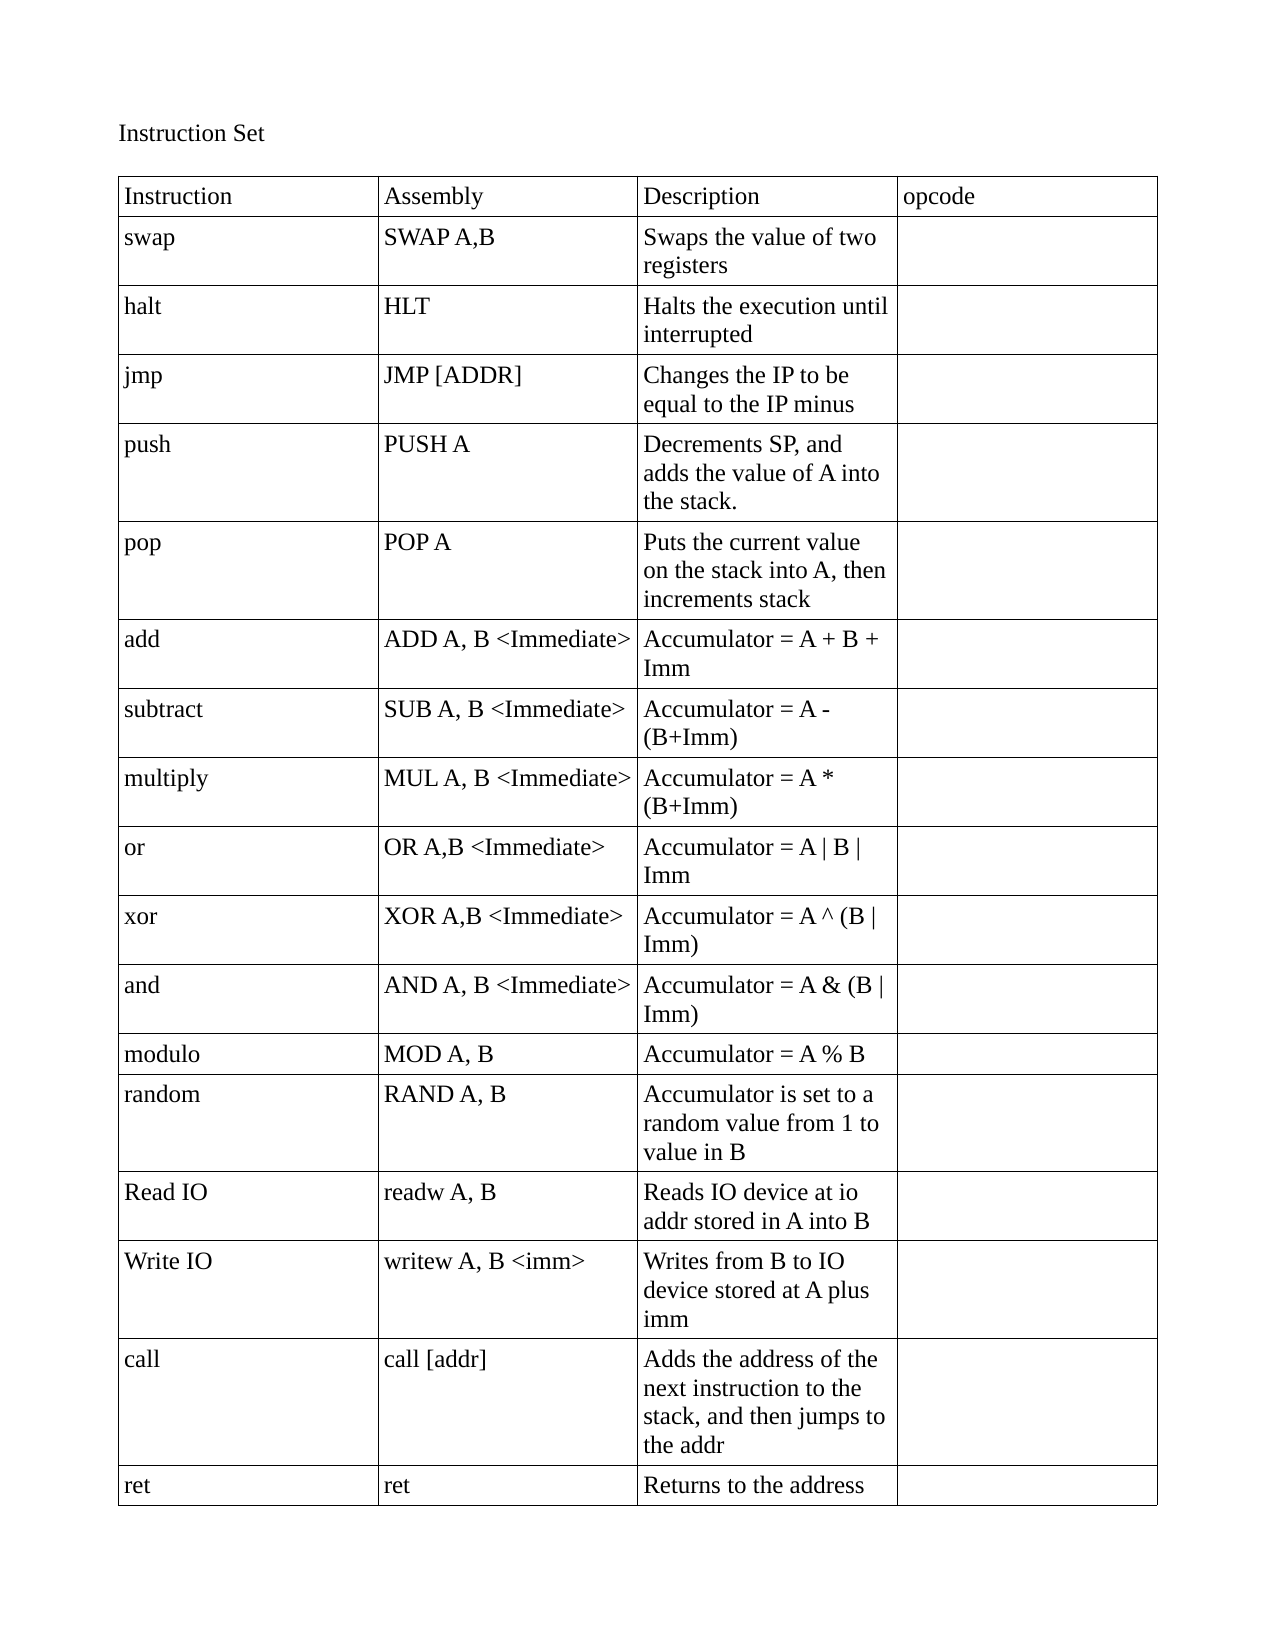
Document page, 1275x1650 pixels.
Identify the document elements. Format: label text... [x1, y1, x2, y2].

table_cell RAND A, B [379, 1075, 637, 1171]
table_cell [898, 1339, 1157, 1465]
table_cell Write IO [119, 1241, 378, 1338]
table_cell [898, 424, 1157, 521]
table_cell Reads IO device at io addr stored in A into B [638, 1172, 897, 1240]
table_cell [898, 620, 1157, 688]
table_cell [898, 965, 1157, 1033]
table_cell Accumulator = A | B | Imm [638, 827, 897, 895]
table_cell modulo [119, 1034, 378, 1073]
table_cell Accumulator = A + B + Imm [638, 620, 897, 688]
table_cell Read IO [119, 1172, 378, 1240]
table_cell xor [119, 896, 378, 964]
table_cell SUB A, B <Immediate> [379, 689, 637, 757]
table_cell jmp [119, 355, 378, 423]
table_cell OR A,B <Immediate> [379, 827, 637, 895]
table_cell call [addr] [379, 1339, 637, 1465]
table_cell writew A, B <imm> [379, 1241, 637, 1338]
table_cell ADD A, B <Immediate> [379, 620, 637, 688]
table_cell [898, 1241, 1157, 1338]
table_cell MUL A, B <Immediate> [379, 758, 637, 826]
table_cell [898, 1075, 1157, 1171]
table_cell and [119, 965, 378, 1033]
table_cell [898, 1172, 1157, 1240]
table_header opcode [898, 177, 1157, 216]
table_cell random [119, 1075, 378, 1171]
table_header Assembly [379, 177, 637, 216]
table_cell [898, 896, 1157, 964]
table_cell [898, 286, 1157, 354]
table_cell multiply [119, 758, 378, 826]
table_cell Accumulator = A ^ (B | Imm) [638, 896, 897, 964]
text Instruction Set [118, 118, 1157, 147]
table_cell PUSH A [379, 424, 637, 521]
table_cell ret [379, 1466, 637, 1505]
table_cell readw A, B [379, 1172, 637, 1240]
table_cell Accumulator = A * (B+Imm) [638, 758, 897, 826]
table_cell Accumulator = A - (B+Imm) [638, 689, 897, 757]
table_cell [898, 1034, 1157, 1073]
table_cell Halts the execution until interrupted [638, 286, 897, 354]
table_cell [898, 1466, 1157, 1505]
table_header Description [638, 177, 897, 216]
table_cell Accumulator = A % B [638, 1034, 897, 1073]
table_cell pop [119, 522, 378, 619]
table_cell [898, 758, 1157, 826]
table_cell ret [119, 1466, 378, 1505]
table_cell HLT [379, 286, 637, 354]
table_cell [898, 827, 1157, 895]
table_cell add [119, 620, 378, 688]
table_cell [898, 689, 1157, 757]
table_cell JMP [ADDR] [379, 355, 637, 423]
table_cell swap [119, 217, 378, 285]
table_cell subtract [119, 689, 378, 757]
table_cell Swaps the value of two registers [638, 217, 897, 285]
table_cell Accumulator is set to a random value from 1 to value in B [638, 1075, 897, 1171]
table_cell [898, 217, 1157, 285]
table_cell POP A [379, 522, 637, 619]
table_cell Adds the address of the next instruction to the stack, and then jumps to the addr [638, 1339, 897, 1465]
table_cell Puts the current value on the stack into A, then increments stack [638, 522, 897, 619]
table_cell push [119, 424, 378, 521]
table_cell AND A, B <Immediate> [379, 965, 637, 1033]
table_cell [898, 522, 1157, 619]
table_cell call [119, 1339, 378, 1465]
table_cell halt [119, 286, 378, 354]
table_cell Writes from B to IO device stored at A plus imm [638, 1241, 897, 1338]
table_header Instruction [119, 177, 378, 216]
table_cell SWAP A,B [379, 217, 637, 285]
table_cell Decrements SP, and adds the value of A into the stack. [638, 424, 897, 521]
table_cell Returns to the address [638, 1466, 897, 1505]
table_cell Changes the IP to be equal to the IP minus [638, 355, 897, 423]
table_cell Accumulator = A & (B | Imm) [638, 965, 897, 1033]
table_cell or [119, 827, 378, 895]
table_cell XOR A,B <Immediate> [379, 896, 637, 964]
table_cell MOD A, B [379, 1034, 637, 1073]
table_cell [898, 355, 1157, 423]
